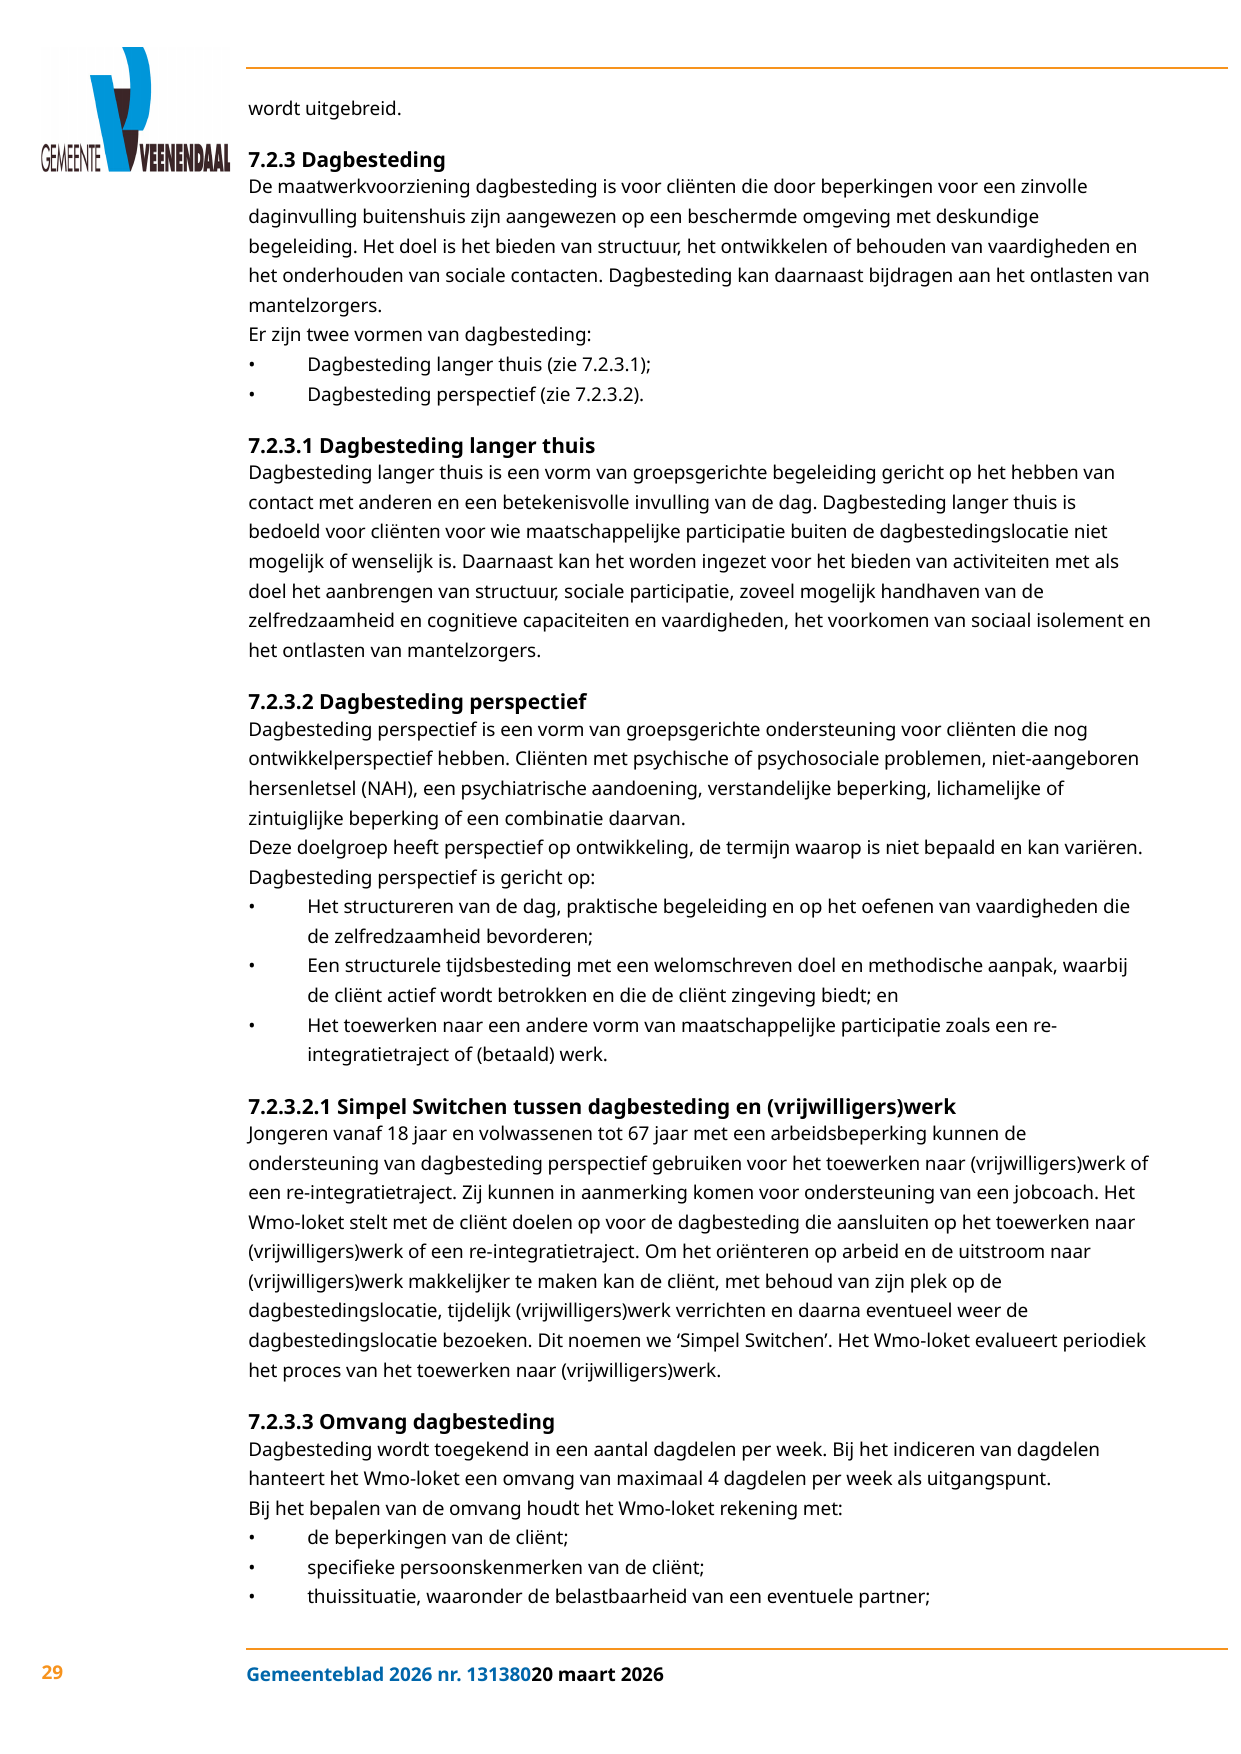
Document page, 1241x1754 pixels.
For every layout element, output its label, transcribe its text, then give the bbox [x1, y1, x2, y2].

list Het toewerken naar een andere vorm van maatschappelijke participatie zoals een re-integratietraject of (betaald) werk. [248, 1012, 1152, 1067]
text 7.2.3.2 Dagbesteding perspectief [248, 687, 1152, 716]
text Dagbesteding perspectief is gericht op: [248, 864, 1152, 889]
list Dagbesteding langer thuis (zie 7.2.3.1); [248, 351, 1152, 377]
text 7.2.3 Dagbesteding [248, 145, 1152, 174]
text De maatwerkvoorziening dagbesteding is voor cliënten die door beperkingen voor een zinvolle daginvulling buitenshuis zijn aangewezen op een beschermde omgeving met deskundige begeleiding. Het doel is het bieden van structuur, het ontwikkelen of behouden van vaardigheden en het onderhouden van sociale contacten. Dagbesteding kan daarnaast bijdragen aan het ontlasten van mantelzorgers. [248, 174, 1152, 318]
list Een structurele tijdsbesteding met een welomschreven doel en methodische aanpak, waarbij de cliënt actief wordt betrokken en die de cliënt zingeving biedt; en [248, 953, 1152, 1008]
text Dagbesteding wordt toegekend in een aantal dagdelen per week. Bij het indiceren van dagdelen hanteert het Wmo-loket een omvang van maximaal 4 dagdelen per week als uitgangspunt. [248, 1436, 1152, 1491]
list de beperkingen van de cliënt; [248, 1524, 1152, 1550]
picture [41, 47, 130, 172]
text Bij het bepalen van de omvang houdt het Wmo-loket rekening met: [248, 1495, 1152, 1521]
list specifieke persoonskenmerken van de cliënt; [248, 1554, 1152, 1580]
text Dagbesteding langer thuis is een vorm van groepsgerichte begeleiding gericht op het hebben van contact met anderen en een betekenisvolle invulling van de dag. Dagbesteding langer thuis is bedoeld voor cliënten voor wie maatschappelijke participatie buiten de dagbestedingslocatie niet mogelijk of wenselijk is. Daarnaast kan het worden ingezet voor het bieden van activiteiten met als doel het aanbrengen van structuur, sociale participatie, zoveel mogelijk handhaven van de zelfredzaamheid en cognitieve capaciteiten en vaardigheden, het voorkomen van sociaal isolement en het ontlasten van mantelzorgers. [248, 459, 1152, 663]
text Deze doelgroep heeft perspectief op ontwikkeling, de termijn waarop is niet bepaald en kan variëren. [248, 834, 1152, 860]
text 7.2.3.2.1 Simpel Switchen tussen dagbesteding en (vrijwilligers)werk [248, 1092, 1152, 1120]
picture [123, 47, 231, 172]
text 7.2.3.1 Dagbesteding langer thuis [248, 431, 1152, 459]
text Dagbesteding perspectief is een vorm van groepsgerichte ondersteuning voor cliënten die nog ontwikkelperspectief hebben. Cliënten met psychische of psychosociale problemen, niet-aangeboren hersenletsel (NAH), een psychiatrische aandoening, verstandelijke beperking, lichamelijke of zintuiglijke beperking of een combinatie daarvan. [248, 716, 1152, 830]
text 7.2.3.3 Omvang dagbesteding [248, 1407, 1152, 1436]
text Er zijn twee vormen van dagbesteding: [248, 322, 1152, 347]
list Dagbesteding perspectief (zie 7.2.3.2). [248, 381, 1152, 406]
text Jongeren vanaf 18 jaar en volwassenen tot 67 jaar met een arbeidsbeperking kunnen de ondersteuning van dagbesteding perspectief gebruiken voor het toewerken naar (vrijwilligers)werk of een re-integratietraject. Zij kunnen in aanmerking komen voor ondersteuning van een jobcoach. Het Wmo-loket stelt met de cliënt doelen op voor de dagbesteding die aansluiten op het toewerken naar (vrijwilligers)werk of een re-integratietraject. Om het oriënteren op arbeid en de uitstroom naar (vrijwilligers)werk makkelijker te maken kan de cliënt, met behoud van zijn plek op de dagbestedingslocatie, tijdelijk (vrijwilligers)werk verrichten en daarna eventueel weer de dagbestedingslocatie bezoeken. Dit noemen we ‘Simpel Switchen’. Het Wmo-loket evalueert periodiek het proces van het toewerken naar (vrijwilligers)werk. [248, 1120, 1152, 1383]
list thuissituatie, waaronder de belastbaarheid van een eventuele partner; [248, 1584, 1152, 1609]
text wordt uitgebreid. [248, 95, 1152, 121]
list Het structureren van de dag, praktische begeleiding en op het oefenen van vaardigheden die de zelfredzaamheid bevorderen; [248, 893, 1152, 949]
